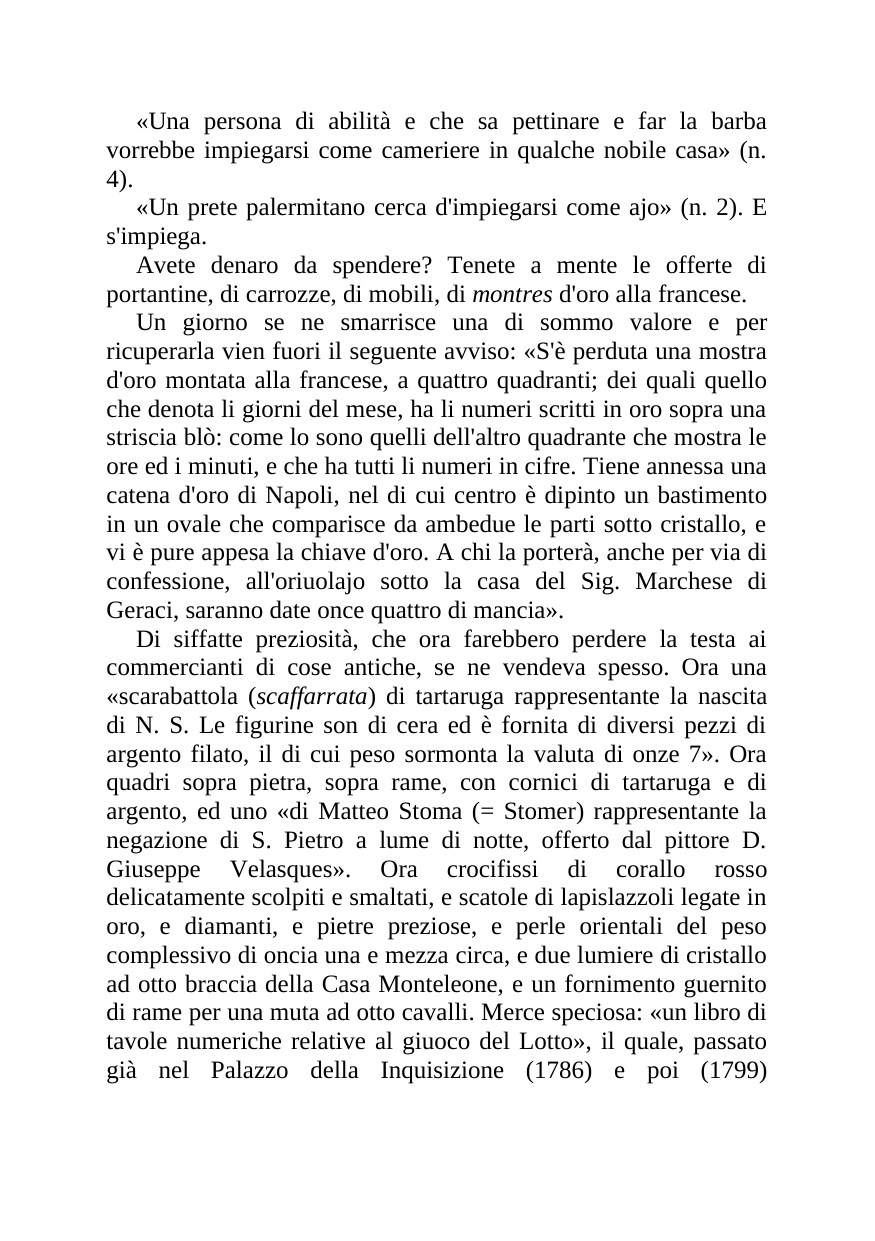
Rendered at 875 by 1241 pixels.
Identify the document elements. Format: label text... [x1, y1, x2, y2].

text «Un prete palermitano cerca d'impiegarsi come ajo» (n. 2). E s'impiega. [106, 192, 768, 250]
text Di siffatte preziosità, che ora farebbero perdere la testa ai commercianti di cose antiche, se ne vendeva spesso. Ora una «scarabattola (scaffarrata) di tartaruga rappresentante la nascita di N. S. Le figurine son di cera ed è fornita di diversi pezzi di argento filato, il di cui peso sormonta la valuta di onze 7». Ora quadri sopra pietra, sopra rame, con cornici di tartaruga e di argento, ed uno «di Matteo Stoma (= Stomer) rappresentante la negazione di S. Pietro a lume di notte, offerto dal pittore D. Giuseppe Velasques». Ora crocifissi di corallo rosso delicatamente scolpiti e smaltati, e scatole di lapislazzoli legate in oro, e diamanti, e pietre preziose, e perle orientali del peso complessivo di oncia una e mezza circa, e due lumiere di cristallo ad otto braccia della Casa Monteleone, e un fornimento guernito di rame per una muta ad otto cavalli. Merce speciosa: «un libro di tavole numeriche relative al giuoco del Lotto», il quale, passato già nel Palazzo della Inquisizione (1786) e poi (1799) [106, 624, 768, 1084]
text Un giorno se ne smarrisce una di sommo valore e per ricuperarla vien fuori il seguente avviso: «S'è perduta una mostra d'oro montata alla francese, a quattro quadranti; dei quali quello che denota li giorni del mese, ha li numeri scritti in oro sopra una striscia blò: come lo sono quelli dell'altro quadrante che mostra le ore ed i minuti, e che ha tutti li numeri in cifre. Tiene annessa una catena d'oro di Napoli, nel di cui centro è dipinto un bastimento in un ovale che comparisce da ambedue le parti sotto cristallo, e vi è pure appesa la chiave d'oro. A chi la porterà, anche per via di confessione, all'oriuolajo sotto la casa del Sig. Marchese di Geraci, saranno date once quattro di mancia». [106, 307, 768, 624]
text Avete denaro da spendere? Tenete a mente le offerte di portantine, di carrozze, di mobili, di montres d'oro alla francese. [106, 250, 768, 307]
text «Una persona di abilità e che sa pettinare e far la barba vorrebbe impiegarsi come cameriere in qualche nobile casa» (n. 4). [106, 106, 768, 192]
